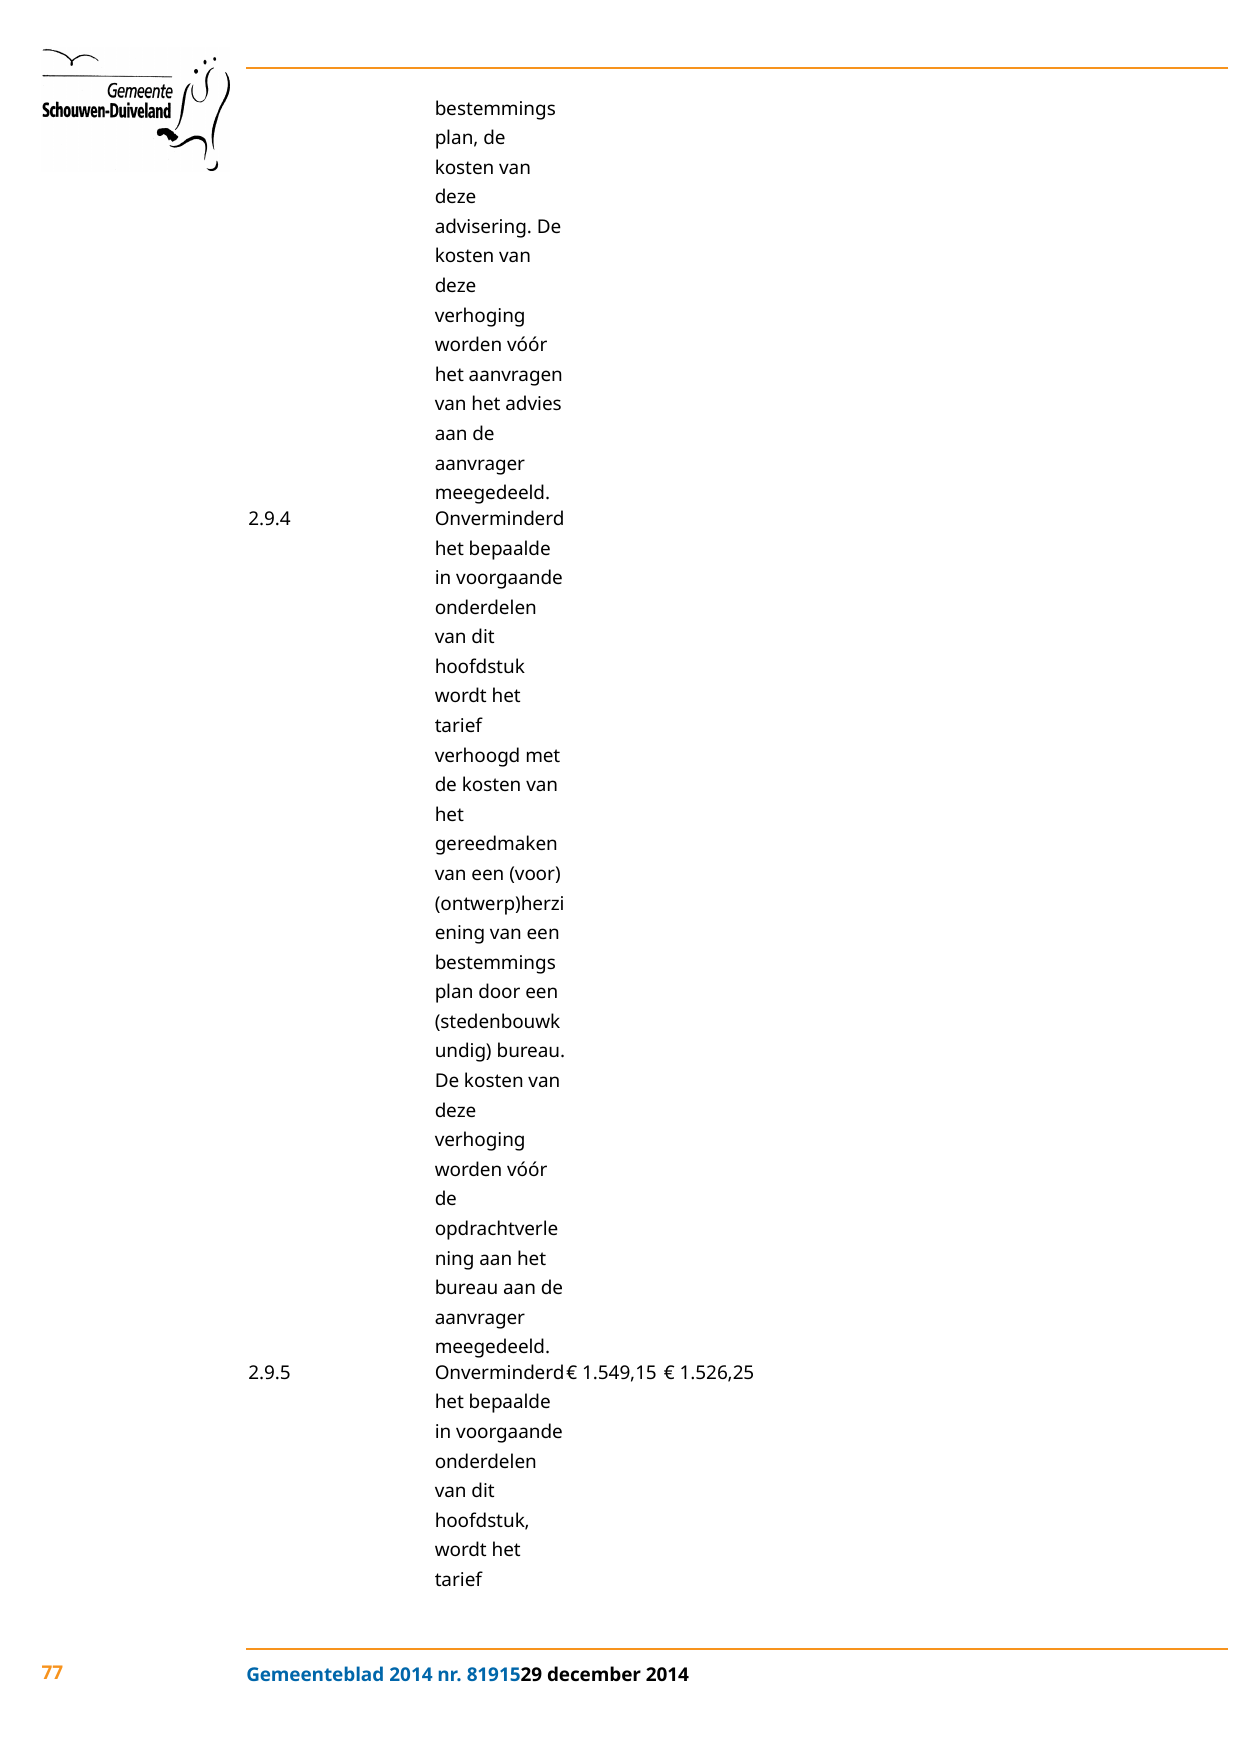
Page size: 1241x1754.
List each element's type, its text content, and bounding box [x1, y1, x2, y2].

table_cell € 1.549,15 [566, 1359, 664, 1592]
table_cell [1054, 95, 1152, 505]
table_cell Onverminderd het bepaalde in voorgaande onderdelen van dit hoofdstuk, wordt het tarief [435, 1359, 566, 1592]
table_cell [1054, 1359, 1152, 1592]
table_cell [566, 505, 664, 1359]
table_cell [956, 95, 1054, 505]
table_cell [761, 1359, 859, 1592]
table_cell [859, 1359, 956, 1592]
table_cell [956, 505, 1054, 1359]
table_cell [761, 505, 859, 1359]
table_cell [859, 95, 956, 505]
table_cell bestemmingsplan, de kosten van deze advisering. De kosten van deze verhoging worden vóór het aanvragen van het advies aan de aanvrager meegedeeld. [435, 95, 566, 505]
table_cell [664, 95, 761, 505]
table_cell 2.9.5 [248, 1359, 434, 1592]
table_cell [248, 95, 434, 505]
table_cell [1054, 505, 1152, 1359]
table_cell 2.9.4 [248, 505, 434, 1359]
table_cell [664, 505, 761, 1359]
table_cell [761, 95, 859, 505]
table_cell [956, 1359, 1054, 1592]
table_cell € 1.526,25 [664, 1359, 761, 1592]
table_cell Onverminderd het bepaalde in voorgaande onderdelen van dit hoofdstuk wordt het tarief verhoogd met de kosten van het gereedmaken van een (voor)(ontwerp)herziening van een bestemmingsplan door een (stedenbouwkundig) bureau. De kosten van deze verhoging worden vóór de opdrachtverlening aan het bureau aan de aanvrager meegedeeld. [435, 505, 566, 1359]
picture [41, 47, 231, 172]
table_cell [566, 95, 664, 505]
table_cell [859, 505, 956, 1359]
